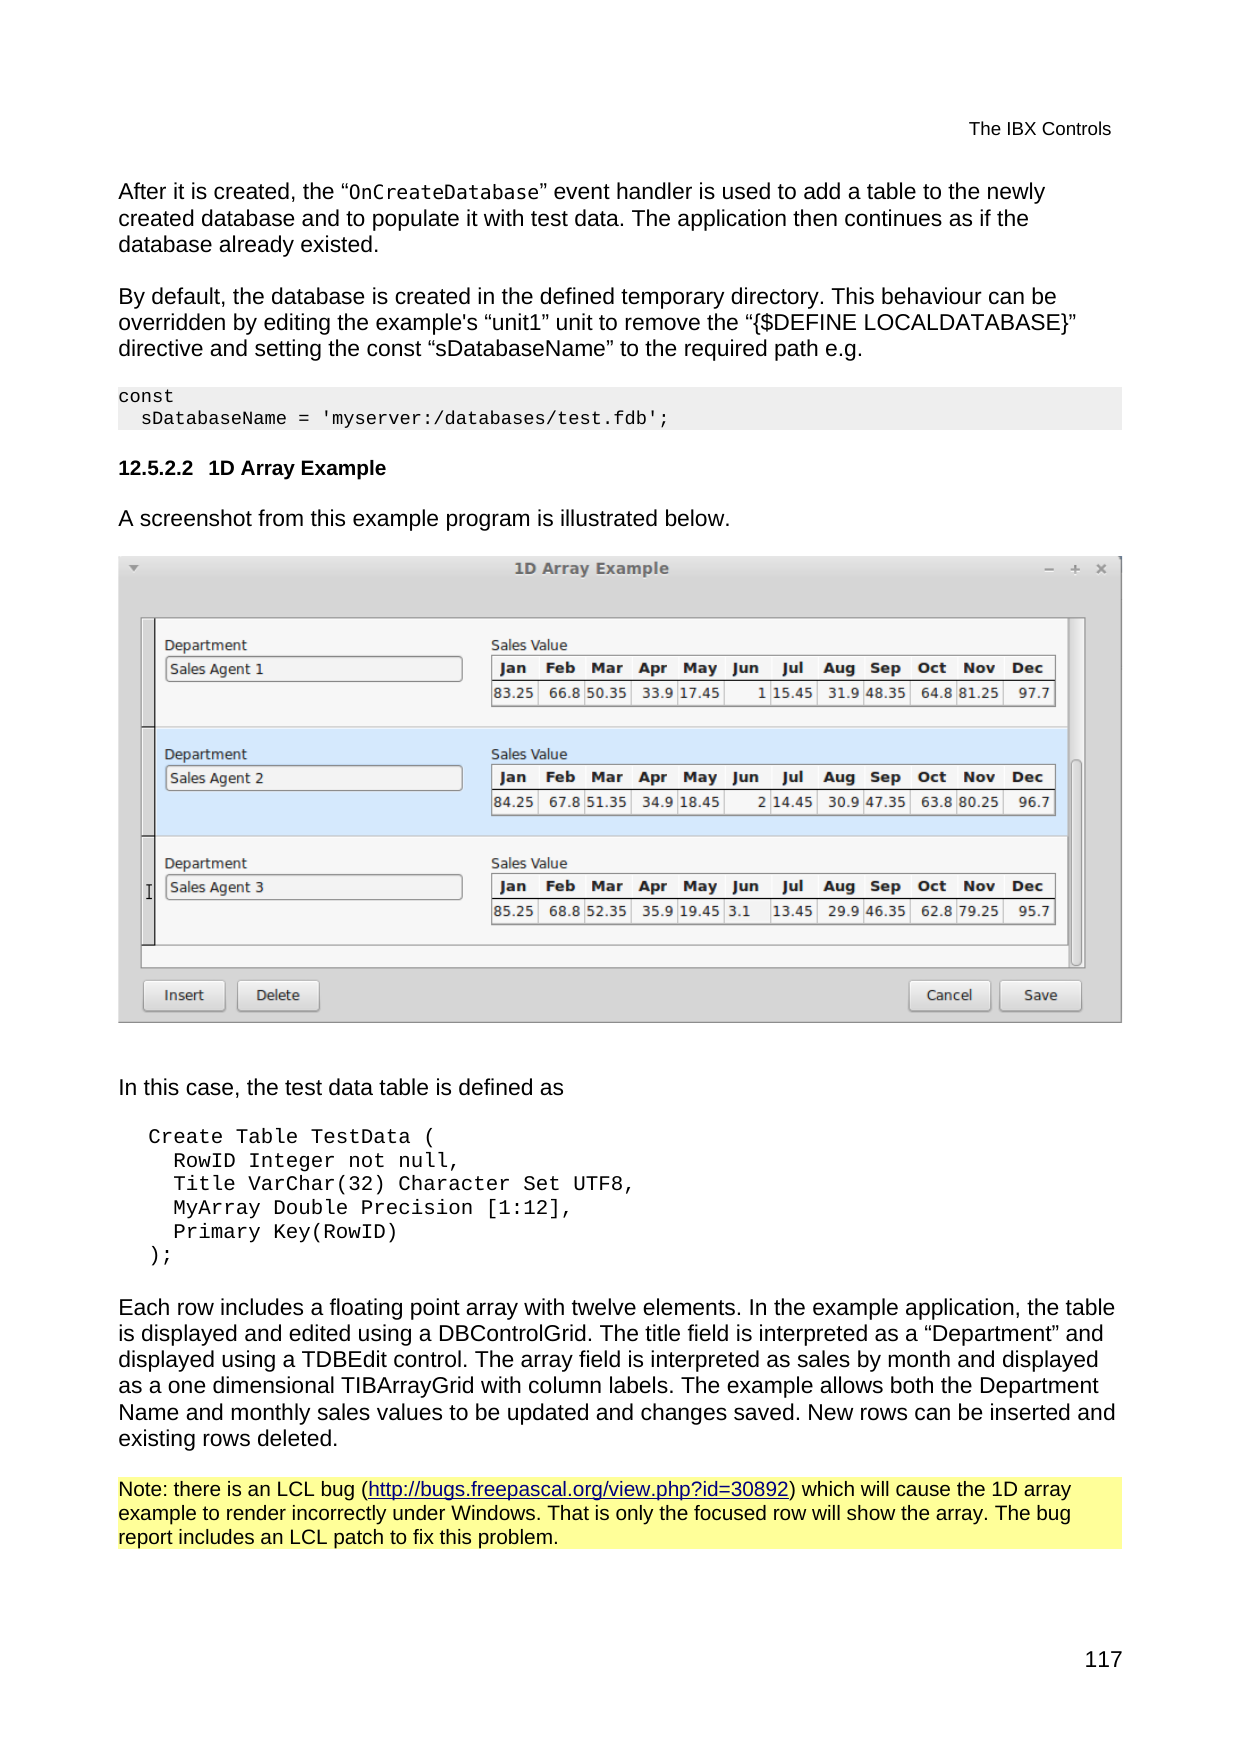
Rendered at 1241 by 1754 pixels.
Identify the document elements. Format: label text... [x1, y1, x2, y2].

text sDatabaseName = 'myserver:/databases/test.fdb'; [118, 408, 1122, 430]
text Note: there is an LCL bug (http://bugs.freepascal.org/view.php?id=30892) which will cause the 1D array example to render incorrectly under Windows. That is only the focused row will show the array. The bug report includes an LCL patch to fix this problem. [118, 1477, 1122, 1549]
text Primary Key(RowID) [148, 1221, 1122, 1244]
text RowID Integer not null, [148, 1150, 1122, 1173]
text Each row includes a floating point array with twelve elements. In the example application, the table is displayed and edited using a DBControlGrid. The title field is interpreted as a “Department” and displayed using a TDBEdit control. The array field is interpreted as sales by month and displayed as a one dimensional TIBArrayGrid with column labels. The example allows both the Department Name and monthly sales values to be updated and changes saved. New rows can be inserted and existing rows deleted. [118, 1293, 1122, 1452]
text Title VarChar(32) Character Set UTF8, [148, 1173, 1122, 1197]
text After it is created, the “OnCreateDatabase” event handler is used to add a table to the newly created database and to populate it with test data. The application then continues as if the database already existed. [118, 178, 1122, 257]
text In this case, the test data table is defined as [118, 1074, 1122, 1101]
subtitle 1D Array Example [118, 455, 1122, 479]
text const [118, 387, 1122, 408]
picture [118, 556, 1123, 1023]
text MyArray Double Precision [1:12], [148, 1197, 1122, 1221]
text ); [148, 1244, 1122, 1268]
text By default, the database is created in the defined temporary directory. This behaviour can be overridden by editing the example's “unit1” unit to remove the “{$DEFINE LOCALDATABASE}” directive and setting the const “sDatabaseName” to the required path e.g. [118, 283, 1122, 362]
text A screenshot from this example program is illustrated below. [118, 505, 1122, 531]
text Create Table TestData ( [148, 1126, 1122, 1150]
